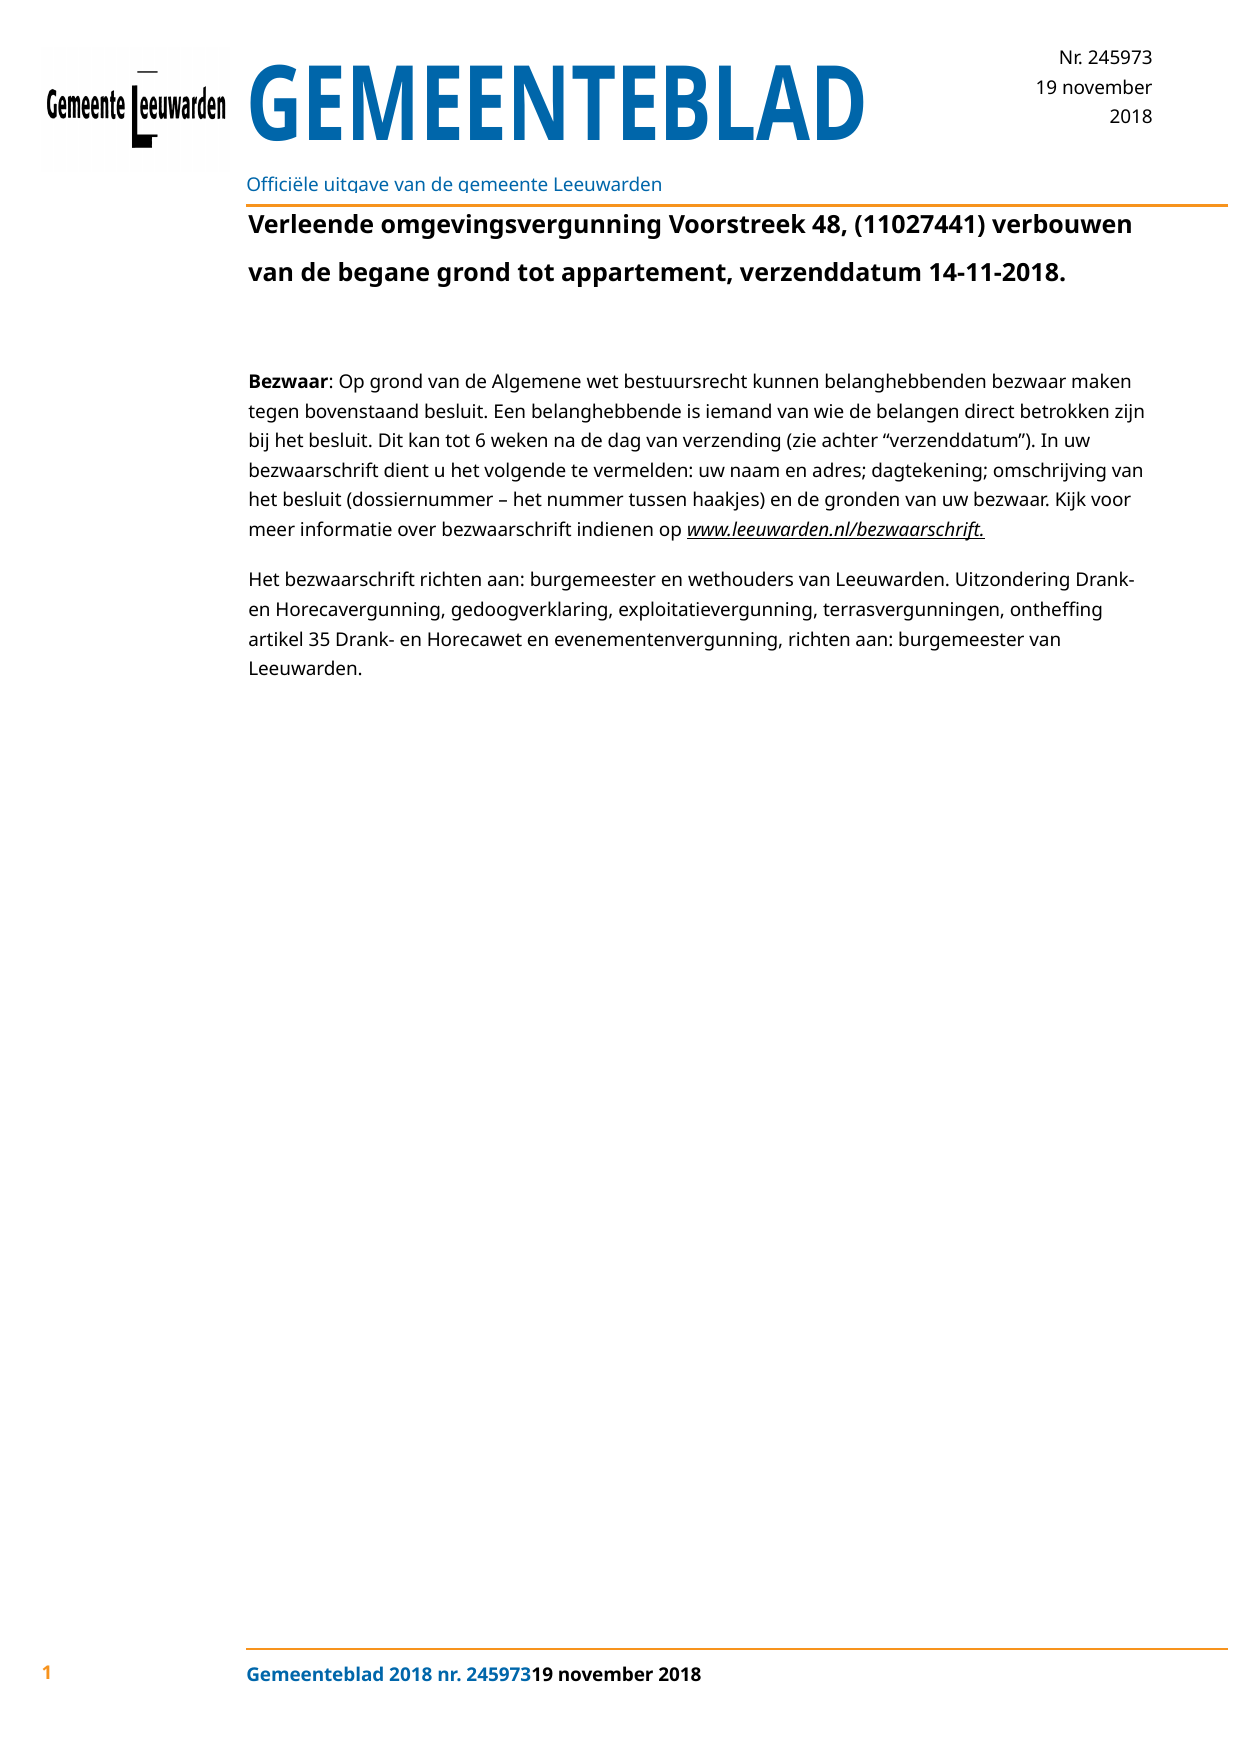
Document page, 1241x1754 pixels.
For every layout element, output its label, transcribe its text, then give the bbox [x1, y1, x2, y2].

text Het bezwaarschrift richten aan: burgemeester en wethouders van Leeuwarden. Uitzondering Drank- en Horecavergunning, gedoogverklaring, exploitatievergunning, terrasvergunningen, ontheffing artikel 35 Drank- en Horecawet en evenementenvergunning, richten aan: burgemeester van Leeuwarden. [248, 567, 1152, 681]
text Verleende omgevingsvergunning Voorstreek 48, (11027441) verbouwen van de begane grond tot appartement, verzenddatum 14-11-2018. [248, 207, 1152, 288]
text Bezwaar: Op grond van de Algemene wet bestuursrecht kunnen belanghebbenden bezwaar maken tegen bovenstaand besluit. Een belanghebbende is iemand van wie de belangen direct betrokken zijn bij het besluit. Dit kan tot 6 weken na de dag van verzending (zie achter “verzenddatum”). In uw bezwaarschrift dient u het volgende te vermelden: uw naam en adres; dagtekening; omschrijving van het besluit (dossiernummer – het nummer tussen haakjes) en de gronden van uw bezwaar. Kijk voor meer informatie over bezwaarschrift indienen op www.leeuwarden.nl/bezwaarschrift. [248, 368, 1152, 542]
picture [41, 47, 231, 172]
